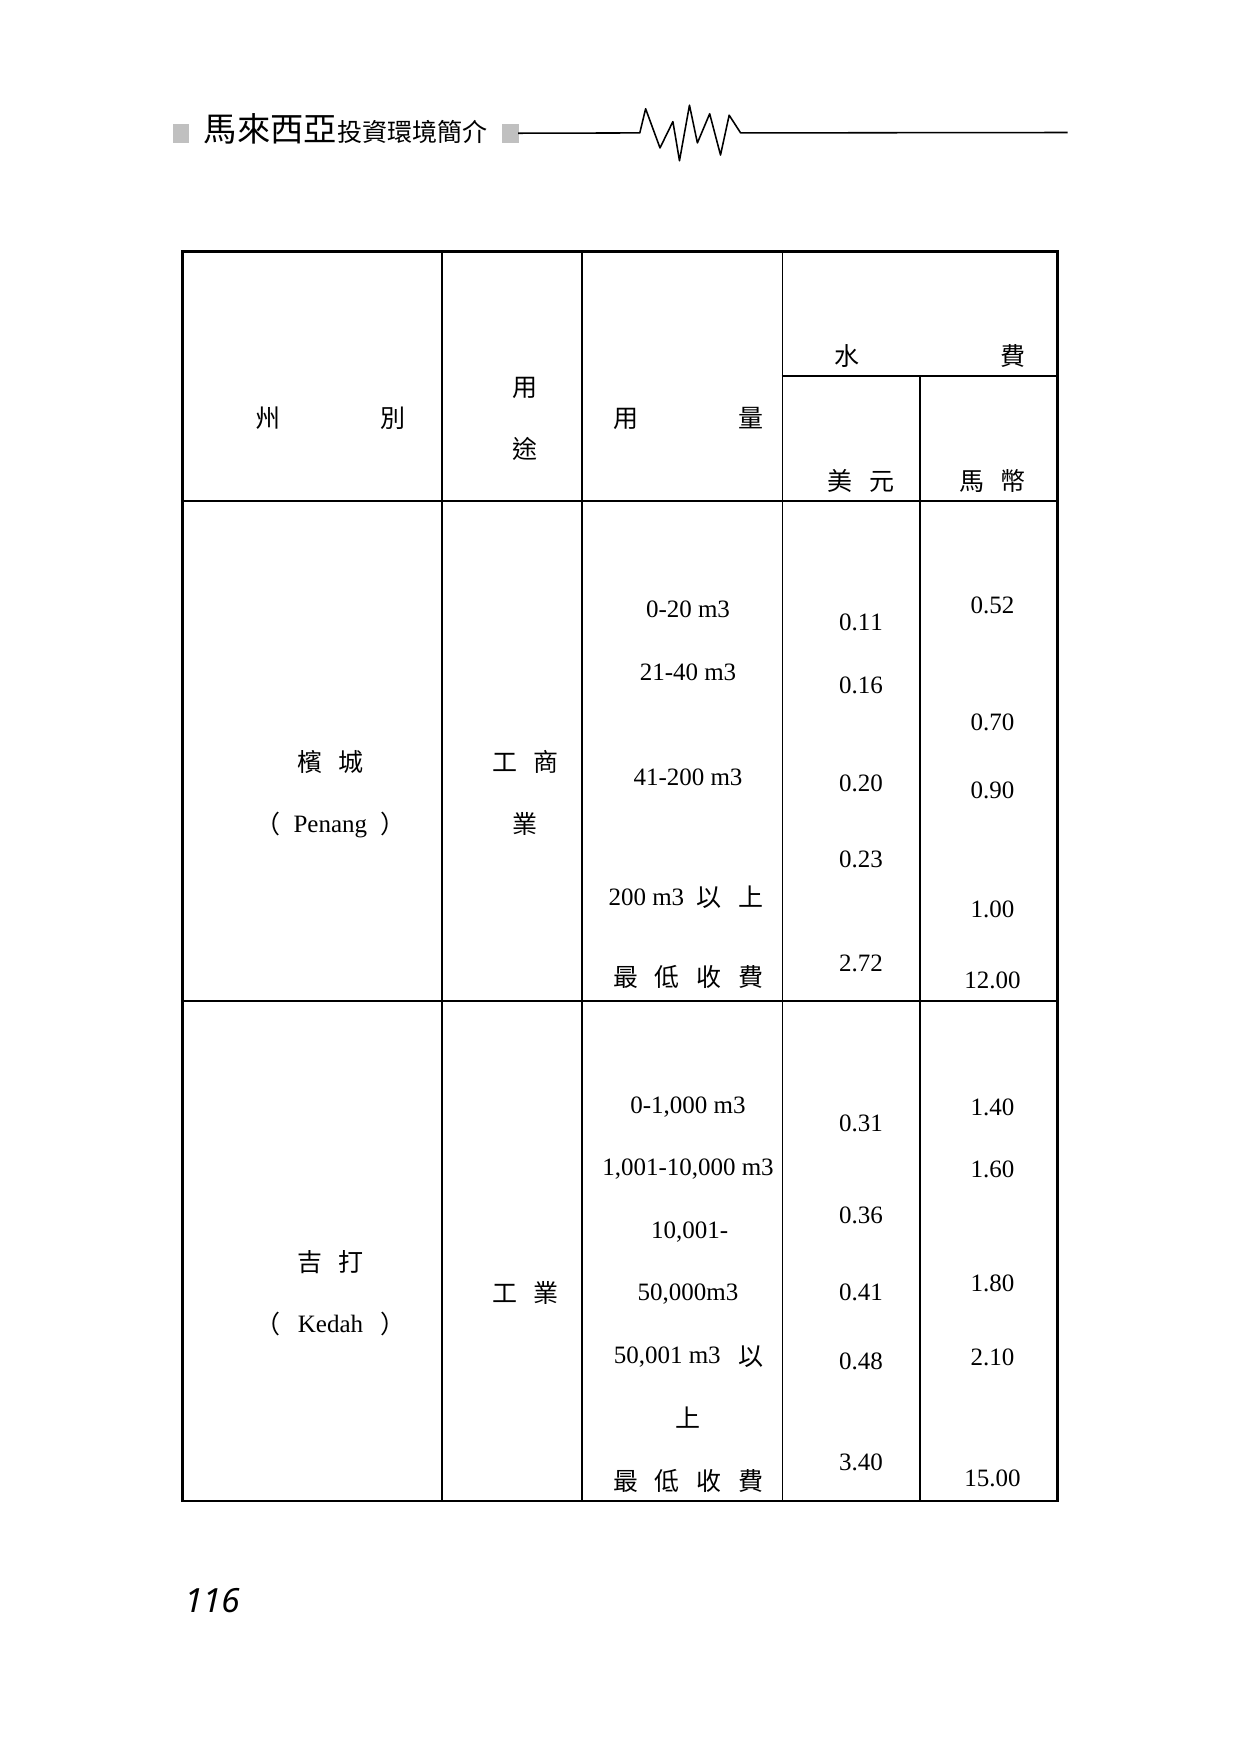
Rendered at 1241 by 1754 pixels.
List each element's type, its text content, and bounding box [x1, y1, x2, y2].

table_header 水 費 [783, 253, 1056, 375]
table_cell 0.52 0.70 0.90 1.00 12.00 [921, 502, 1056, 1000]
table_cell 0-1,000 m3 1,001-10,000 m3 10,001-50,000m3 50,001 m3以上 最低收費 [583, 1002, 782, 1500]
table_cell 美元 [783, 377, 919, 500]
table_cell 檳城（Penang） [184, 502, 441, 1000]
table_header 州 別 [184, 253, 441, 500]
table_cell 0-20 m3 21-40 m3 41-200 m3 200 m3以上 最低收費 [583, 502, 782, 1000]
table_cell 吉打（Kedah） [184, 1002, 441, 1500]
table_cell 0.11 0.16 0.20 0.23 2.72 [783, 502, 919, 1000]
table_cell 工業 [443, 1002, 581, 1500]
table_header 用 量 [583, 253, 782, 500]
table_cell 馬幣 [921, 377, 1056, 500]
table_cell 工商業 [443, 502, 581, 1000]
table_cell 1.40 1.60 1.80 2.10 15.00 [921, 1002, 1056, 1500]
table_header 用 途 [443, 253, 581, 500]
table_cell 0.31 0.36 0.41 0.48 3.40 [783, 1002, 919, 1500]
